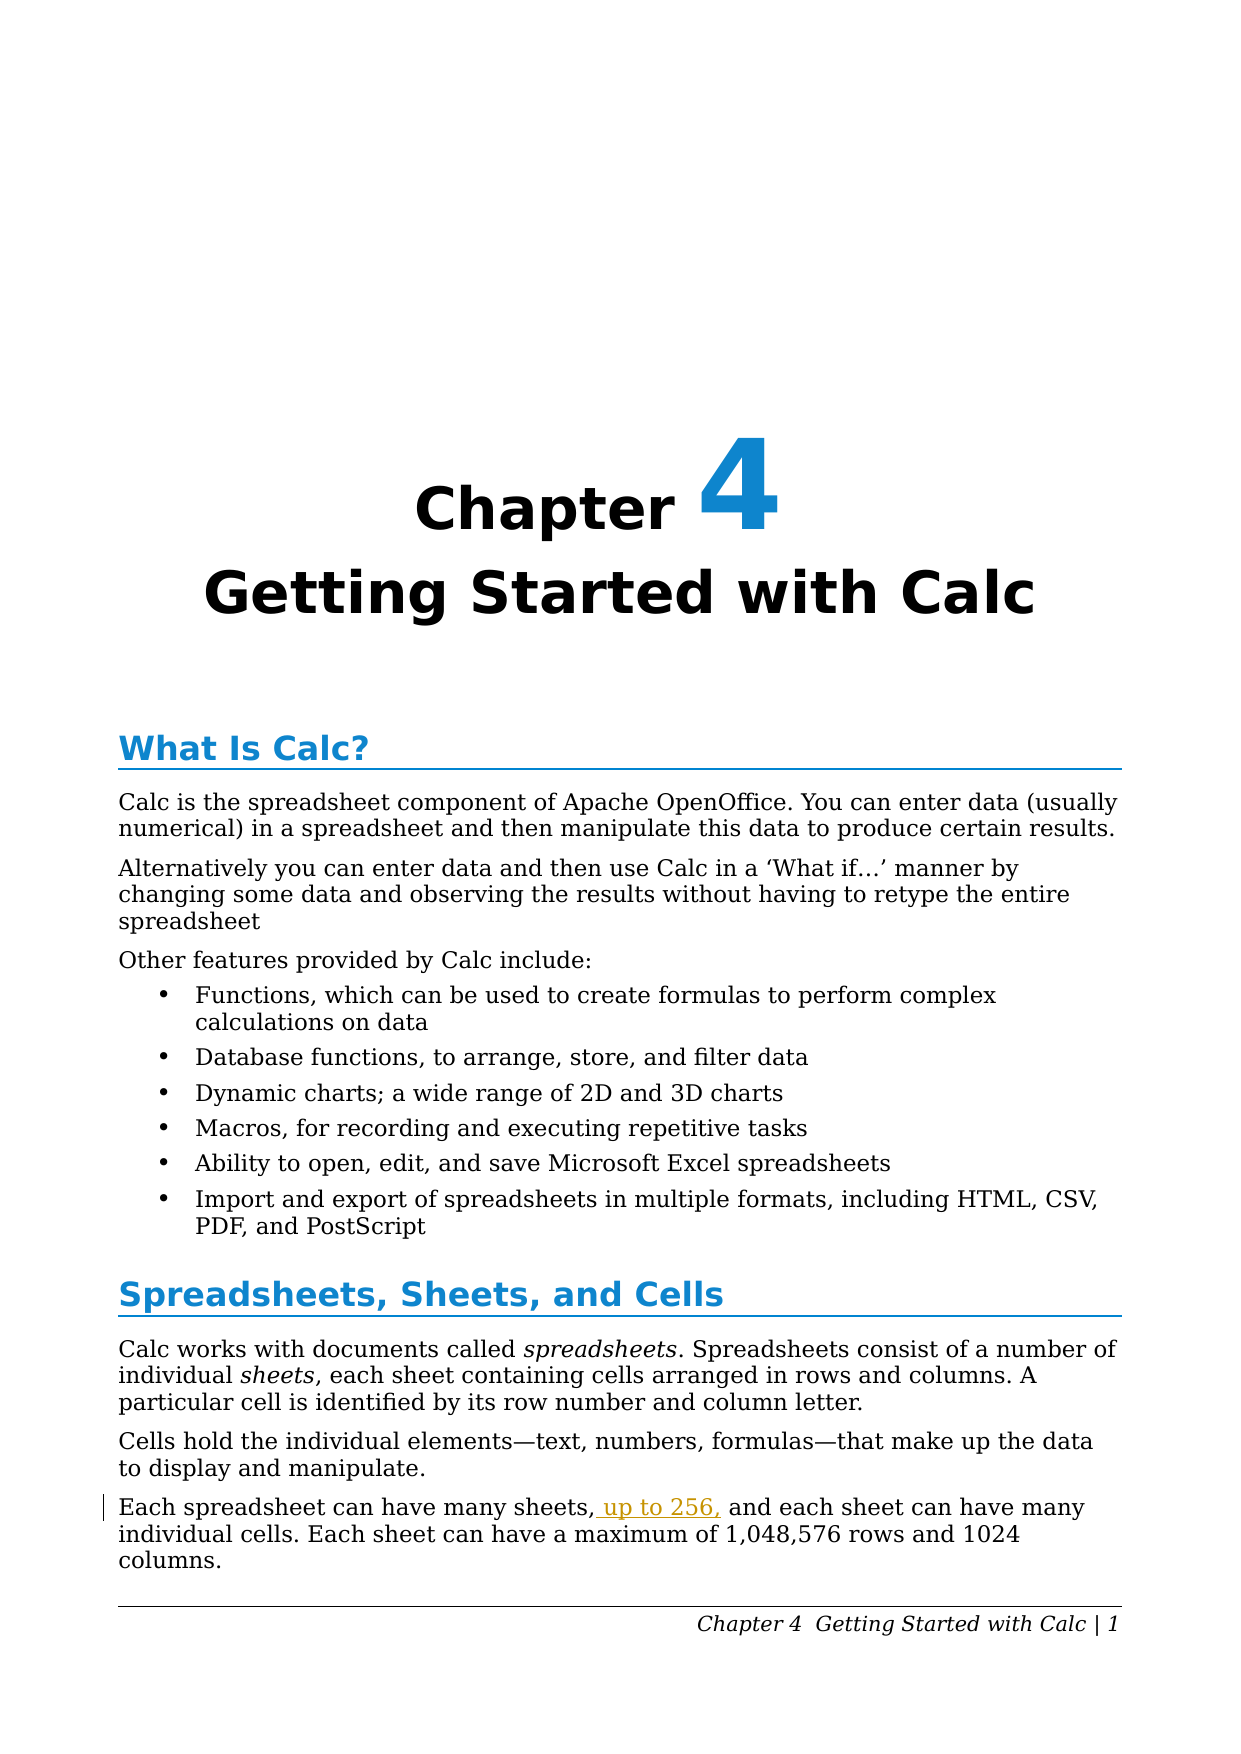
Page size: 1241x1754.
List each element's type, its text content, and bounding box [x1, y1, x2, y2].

text Calc works with documents called spreadsheets. Spreadsheets consist of a number of individual sheets, each sheet containing cells arranged in rows and columns. A particular cell is identified by its row number and column letter. [118, 1336, 1122, 1416]
list Macros, for recording and executing repetitive tasks [156, 1113, 1122, 1142]
list Dynamic charts; a wide range of 2D and 3D charts [156, 1078, 1122, 1107]
list Ability to open, edit, and save Microsoft Excel spreadsheets [156, 1149, 1122, 1178]
list Import and export of spreadsheets in multiple formats, including HTML, CSV, PDF, and PostScript [156, 1184, 1122, 1240]
text Alternatively you can enter data and then use Calc in a ‘What if…’ manner by changing some data and observing the results without having to retype the entire spreadsheet [118, 855, 1122, 935]
list Other features provided by Calc include: [118, 947, 1122, 974]
subtitle Chapter 4 Getting Started with Calc [118, 413, 1122, 627]
text Cells hold the individual elements—text, numbers, formulas—that make up the data to display and manipulate. [118, 1428, 1122, 1482]
list Database functions, to arrange, store, and filter data [156, 1042, 1122, 1072]
list Functions, which can be used to create formulas to perform complex calculations on data [156, 980, 1122, 1036]
subtitle Spreadsheets, Sheets, and Cells [118, 1276, 1122, 1315]
subtitle What Is Calc? [118, 729, 1122, 768]
text Each spreadsheet can have many sheets, up to 256, and each sheet can have many individual cells. Each sheet can have a maximum of 1,048,576 rows and 1024 columns. [118, 1494, 1122, 1574]
text Calc is the spreadsheet component of Apache OpenOffice. You can enter data (usually numerical) in a spreadsheet and then manipulate this data to produce certain results. [118, 789, 1122, 842]
